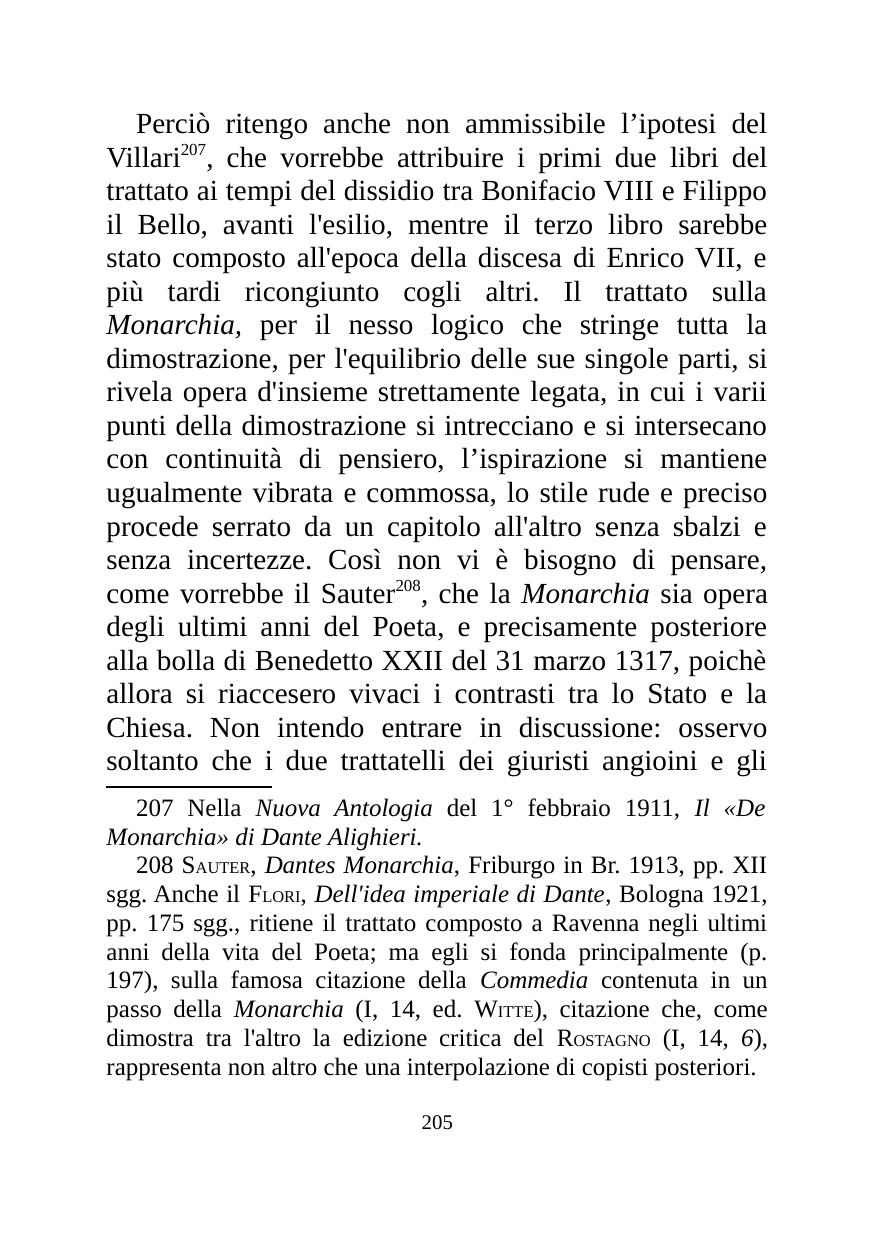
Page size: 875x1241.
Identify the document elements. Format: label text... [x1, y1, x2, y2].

text Sauter, Dantes Monarchia, Friburgo in Br. 1913, pp. XII sgg. Anche il Flori, Dell'idea imperiale di Dante, Bologna 1921, pp. 175 sgg., ritiene il trattato composto a Ravenna negli ultimi anni della vita del Poeta; ma egli si fonda principalmente (p. 197), sulla famosa citazione della Commedia contenuta in un passo della Monarchia (I, 14, ed. Witte), citazione che, come dimostra tra l'altro la edizione critica del Rostagno (I, 14, 6), rappresenta non altro che una interpolazione di copisti posteriori. [106, 850, 768, 1080]
text Nella Nuova Antologia del 1° febbraio 1911, Il «De Monarchia» di Dante Alighieri. [106, 793, 768, 850]
text Perciò ritengo anche non ammissibile l’ipotesi del Villari, che vorrebbe attribuire i primi due libri del trattato ai tempi del dissidio tra Bonifacio VIII e Filippo il Bello, avanti l'esilio, mentre il terzo libro sarebbe stato composto all'epoca della discesa di Enrico VII, e più tardi ricongiunto cogli altri. Il trattato sulla Monarchia, per il nesso logico che stringe tutta la dimostrazione, per l'equilibrio delle sue singole parti, si rivela opera d'insieme strettamente legata, in cui i varii punti della dimostrazione si intrecciano e si intersecano con continuità di pensiero, l’ispirazione si mantiene ugualmente vibrata e commossa, lo stile rude e preciso procede serrato da un capitolo all'altro senza sbalzi e senza incertezze. Così non vi è bisogno di pensare, come vorrebbe il Sauter, che la Monarchia sia opera degli ultimi anni del Poeta, e precisamente posteriore alla bolla di Benedetto XXII del 31 marzo 1317, poichè allora si riaccesero vivaci i contrasti tra lo Stato e la Chiesa. Non intendo entrare in discussione: osservo soltanto che i due trattatelli dei giuristi angioini e gli [106, 106, 768, 777]
